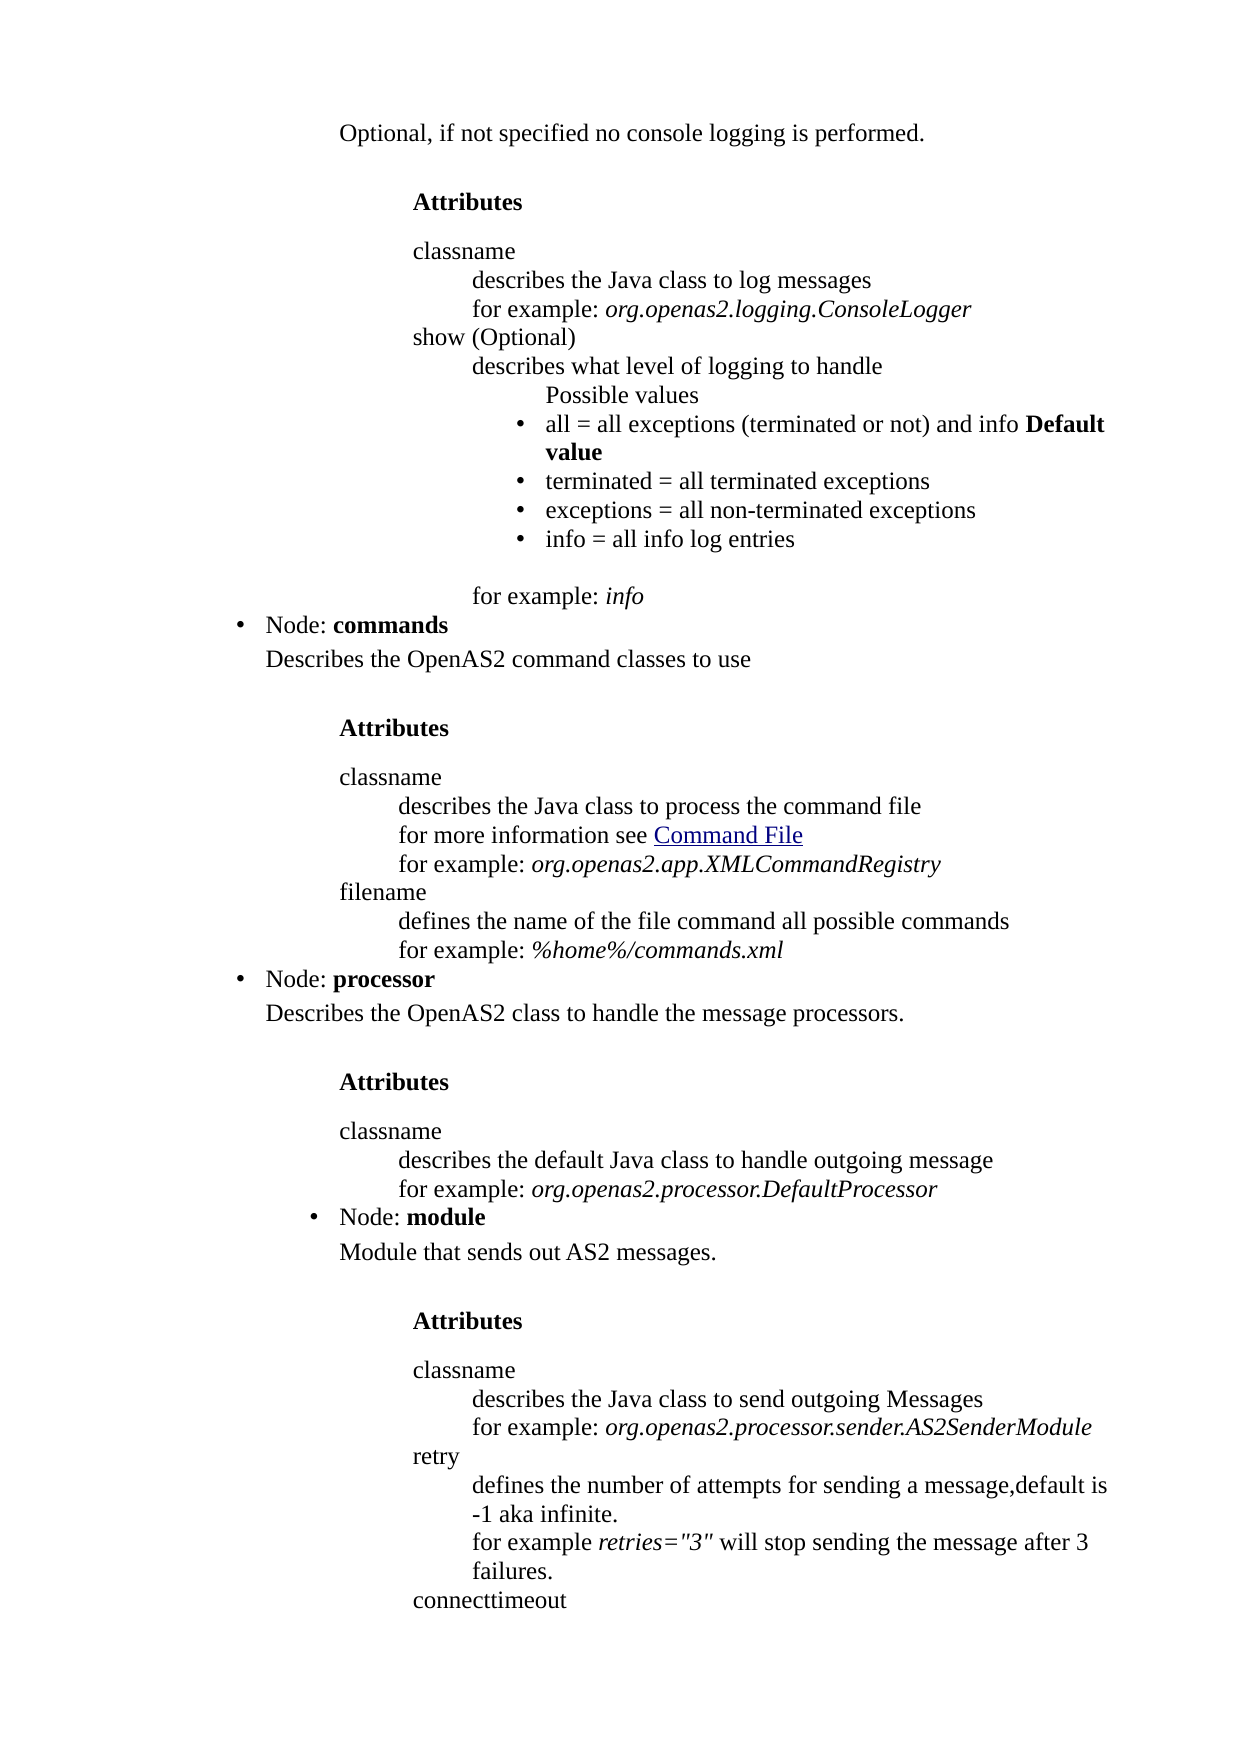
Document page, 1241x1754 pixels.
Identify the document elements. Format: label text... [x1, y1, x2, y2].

subtitle show (Optional) [383, 322, 1122, 351]
list all = all exceptions (terminated or not) and info Default value [516, 409, 1122, 466]
list Attributes [309, 1033, 1122, 1096]
list exceptions = all non-terminated exceptions [516, 495, 1122, 524]
list terminated = all terminated exceptions [516, 466, 1122, 495]
subtitle classname [383, 1355, 1122, 1384]
list Possible values [516, 380, 1122, 409]
subtitle retry [383, 1441, 1122, 1470]
list describes what level of logging to handle [442, 351, 1122, 380]
list Node: module Module that sends out AS2 messages. [309, 1202, 1122, 1266]
list describes the Java class to send outgoing Messages for example: org.openas2.processor.sender.AS2SenderModule [442, 1384, 1122, 1441]
list for example: info [442, 552, 1122, 610]
list Attributes [383, 153, 1122, 216]
subtitle classname [309, 762, 1122, 791]
subtitle classname [383, 236, 1122, 265]
subtitle connecttimeout [383, 1585, 1122, 1614]
list Node: processor Describes the OpenAS2 class to handle the message processors. [236, 964, 1122, 1027]
list Attributes [383, 1271, 1122, 1334]
subtitle filename [309, 877, 1122, 906]
list describes the default Java class to handle outgoing message for example: org.openas2.processor.DefaultProcessor [369, 1145, 1122, 1202]
subtitle classname [309, 1116, 1122, 1145]
list Attributes [309, 679, 1122, 742]
list defines the number of attempts for sending a message,default is -1 aka infinite. for example retries="3" will stop sending the message after 3 failures. [442, 1470, 1122, 1585]
list Optional, if not specified no console logging is performed. [309, 118, 1122, 147]
list Node: commands Describes the OpenAS2 command classes to use [236, 610, 1122, 673]
list defines the name of the file command all possible commands for example: %home%/commands.xml [369, 906, 1122, 964]
list info = all info log entries [516, 524, 1122, 552]
list describes the Java class to log messages for example: org.openas2.logging.ConsoleLogger [442, 265, 1122, 322]
list describes the Java class to process the command file for more information see Command File for example: org.openas2.app.XMLCommandRegistry [369, 791, 1122, 877]
